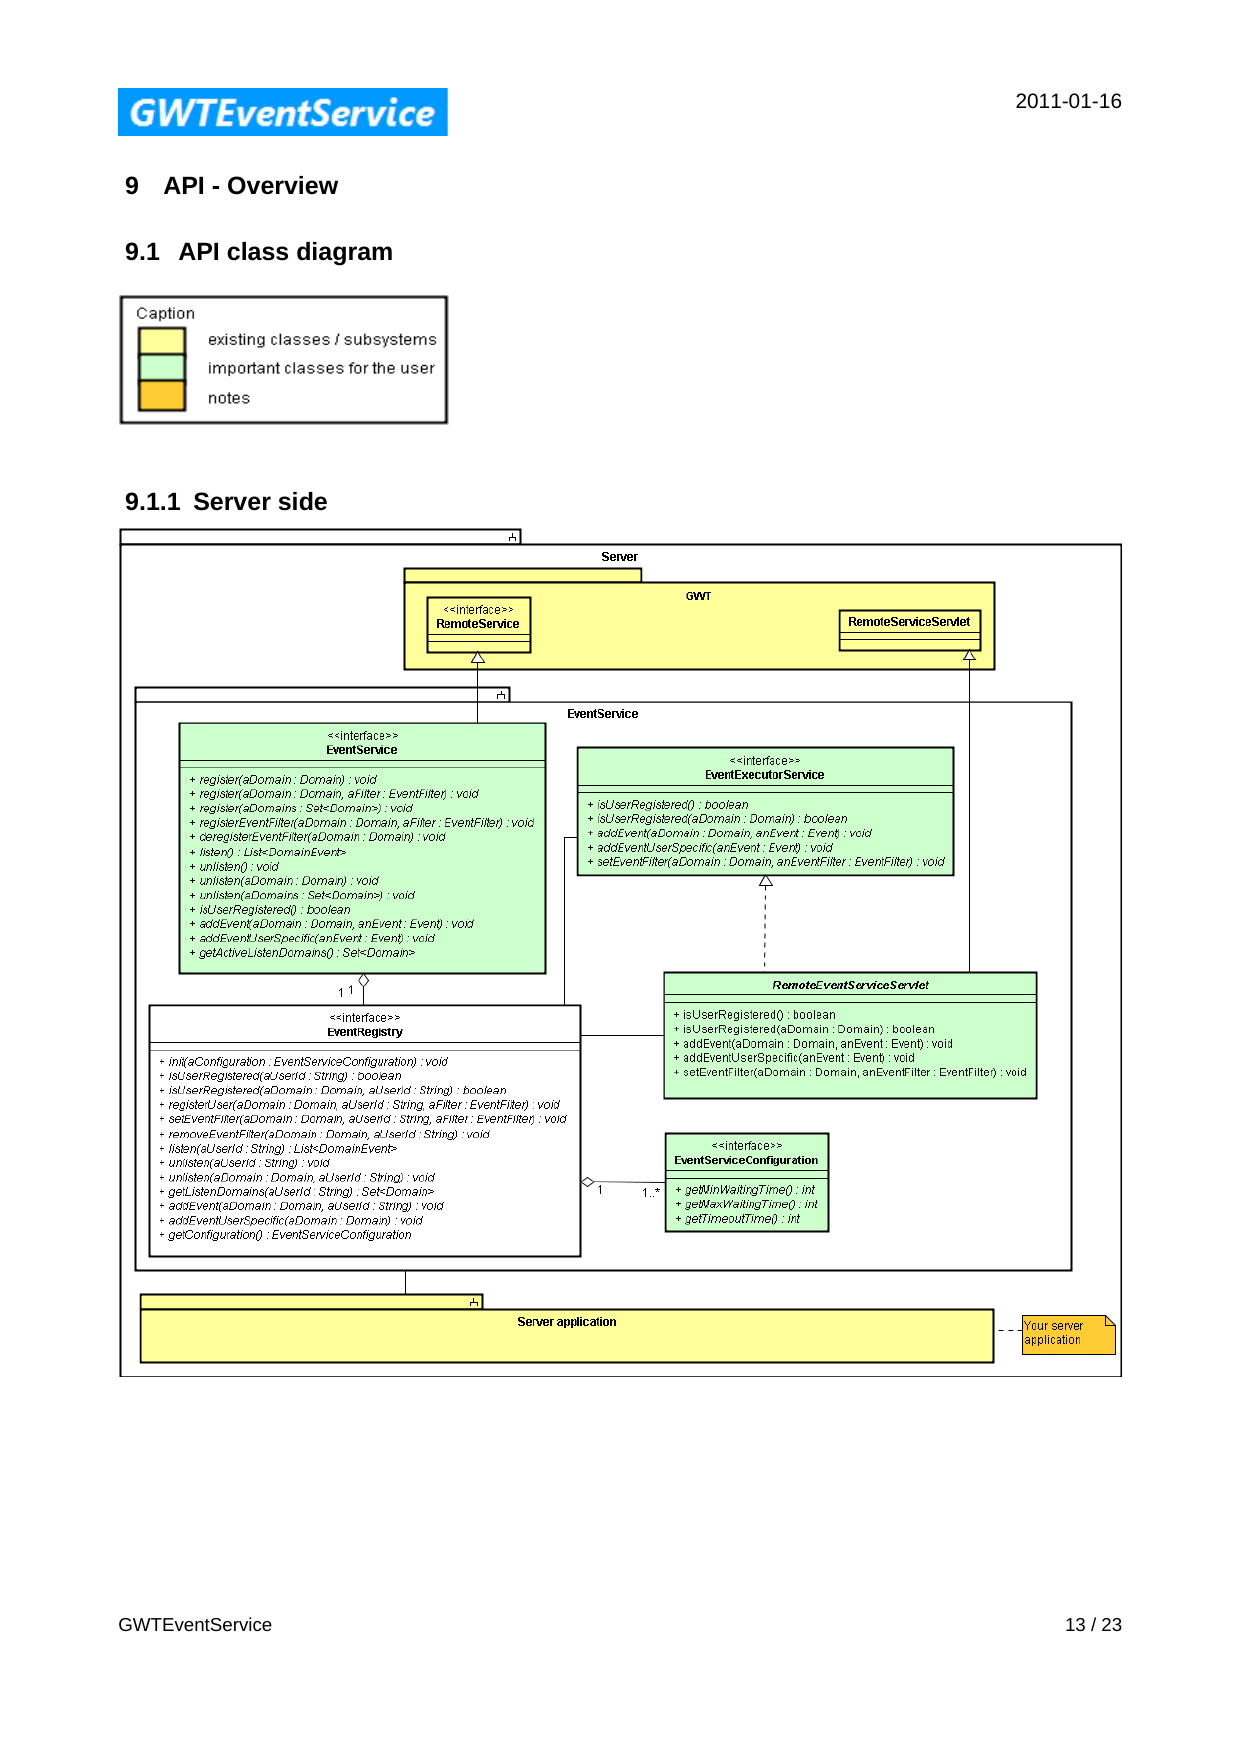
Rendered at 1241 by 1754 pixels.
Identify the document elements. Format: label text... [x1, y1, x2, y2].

picture [118, 289, 457, 426]
picture [118, 528, 1123, 1377]
picture [118, 88, 448, 136]
subtitle Server side [118, 487, 1122, 516]
subtitle API class diagram [118, 237, 1122, 266]
subtitle API - Overview [118, 171, 1122, 200]
